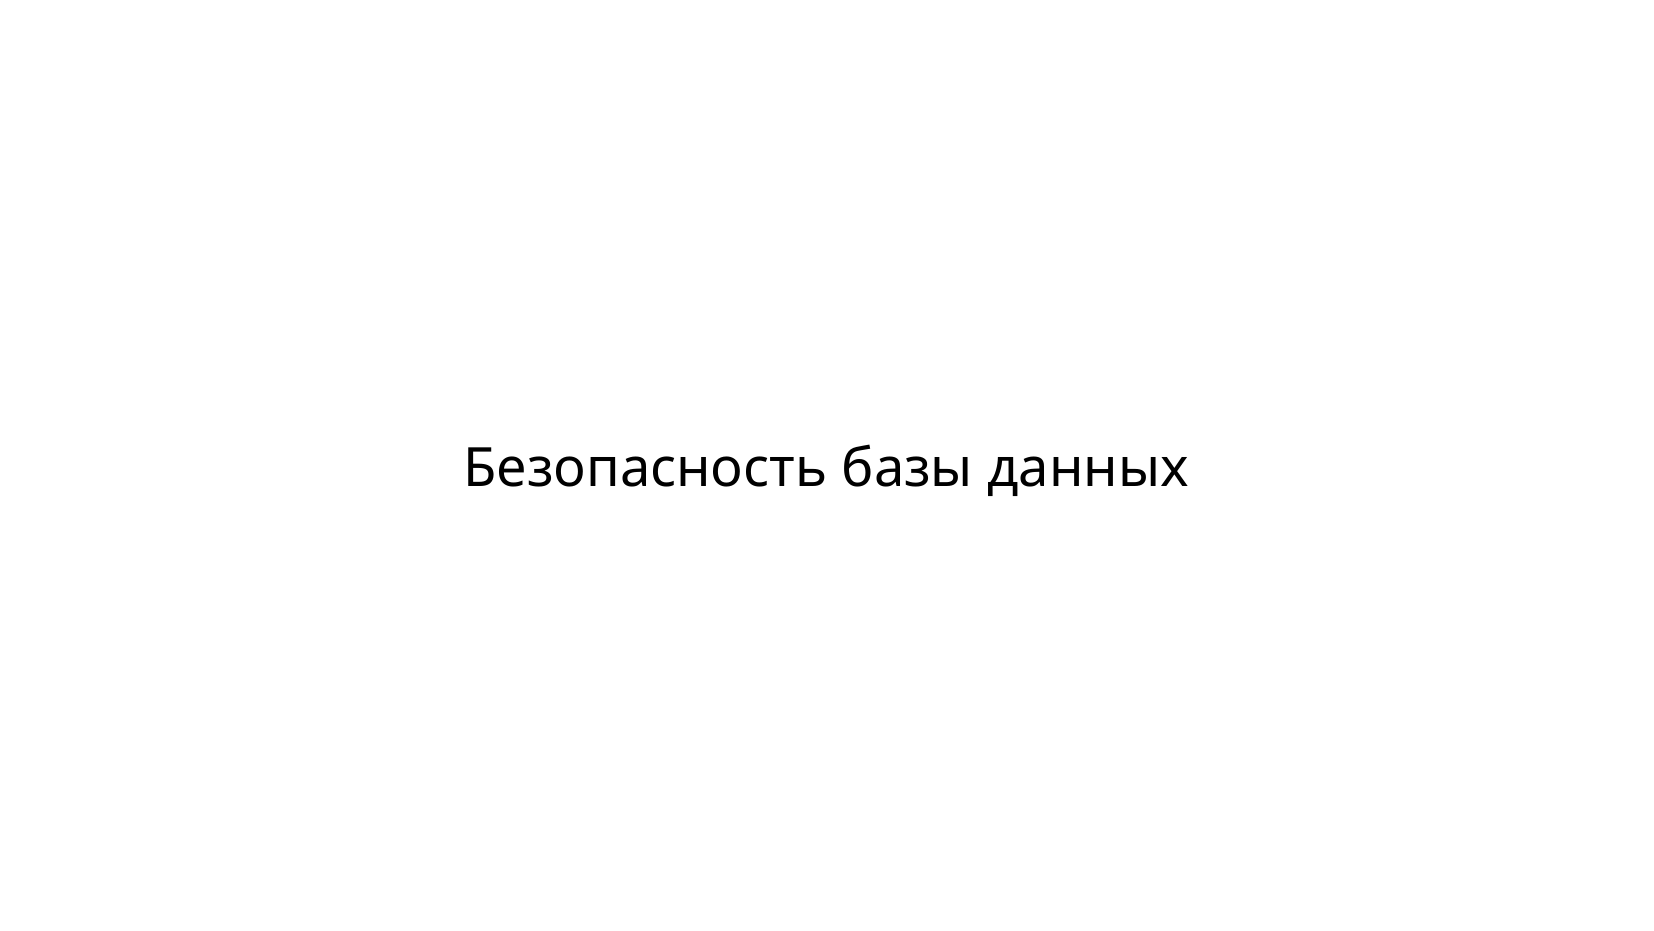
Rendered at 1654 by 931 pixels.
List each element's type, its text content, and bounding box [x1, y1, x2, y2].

text_box Безопасность базы данных [0, 420, 1654, 510]
